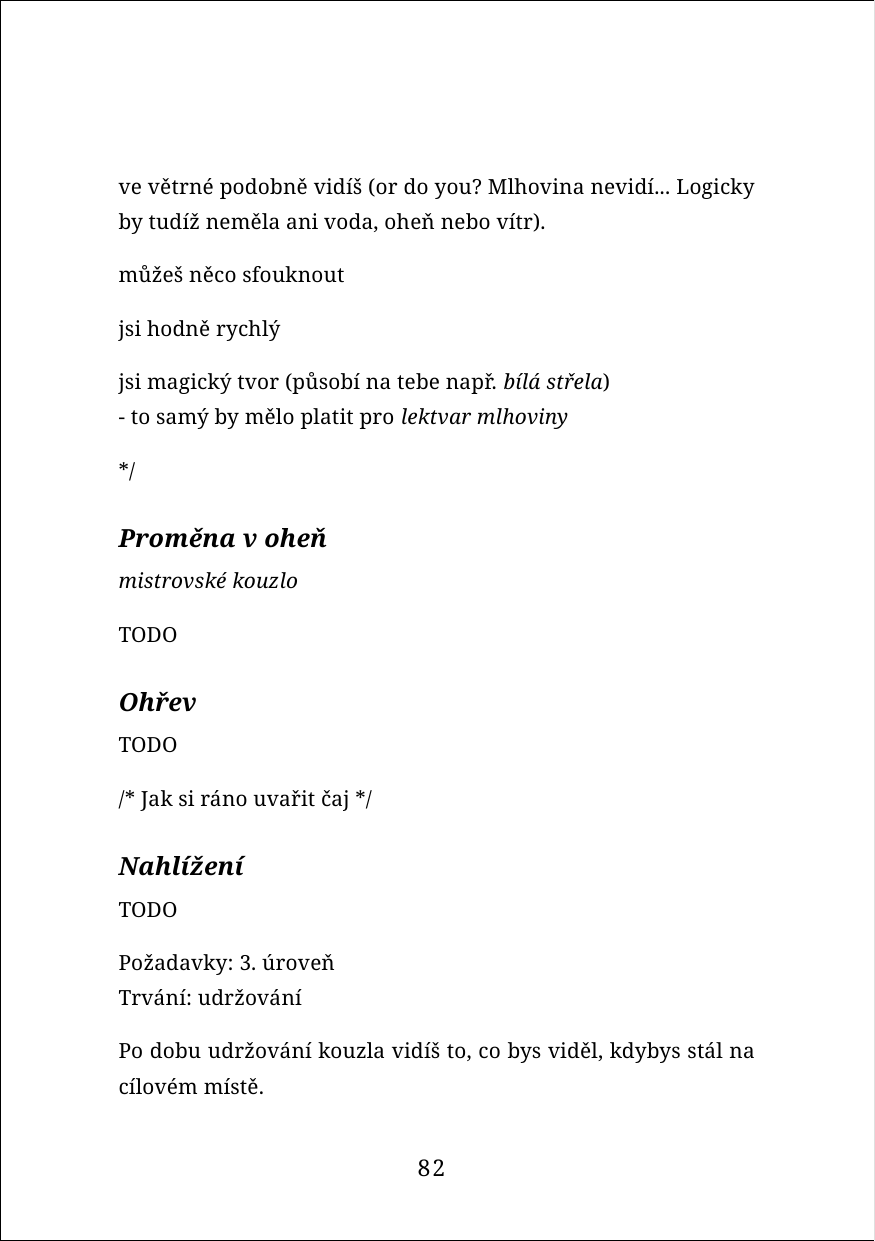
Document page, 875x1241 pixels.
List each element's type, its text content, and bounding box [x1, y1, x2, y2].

subtitle Proměna v oheň [118, 521, 756, 555]
text */ [118, 456, 756, 484]
subtitle Ohřev [118, 685, 756, 719]
text TODO [118, 620, 756, 648]
text můžeš něco sfouknout [118, 261, 756, 289]
subtitle Nahlížení [118, 849, 756, 883]
text TODO [118, 895, 756, 923]
text Požadavky: 3. úroveň Trvání: udržování [118, 948, 756, 1012]
text Po dobu udržování kouzla vidíš to, co bys viděl, kdybys stál na cílovém místě. [118, 1037, 756, 1101]
text jsi magický tvor (působí na tebe např. bílá střela) - to samý by mělo platit pro lektvar mlhoviny [118, 367, 756, 431]
text jsi hodně rychlý [118, 314, 756, 342]
text mistrovské kouzlo [118, 567, 756, 595]
text ve větrné podobně vidíš (or do you? Mlhovina nevidí... Logicky by tudíž neměla ani voda, oheň nebo vítr). [118, 172, 756, 236]
text TODO [118, 731, 756, 759]
text /* Jak si ráno uvařit čaj */ [118, 784, 756, 812]
